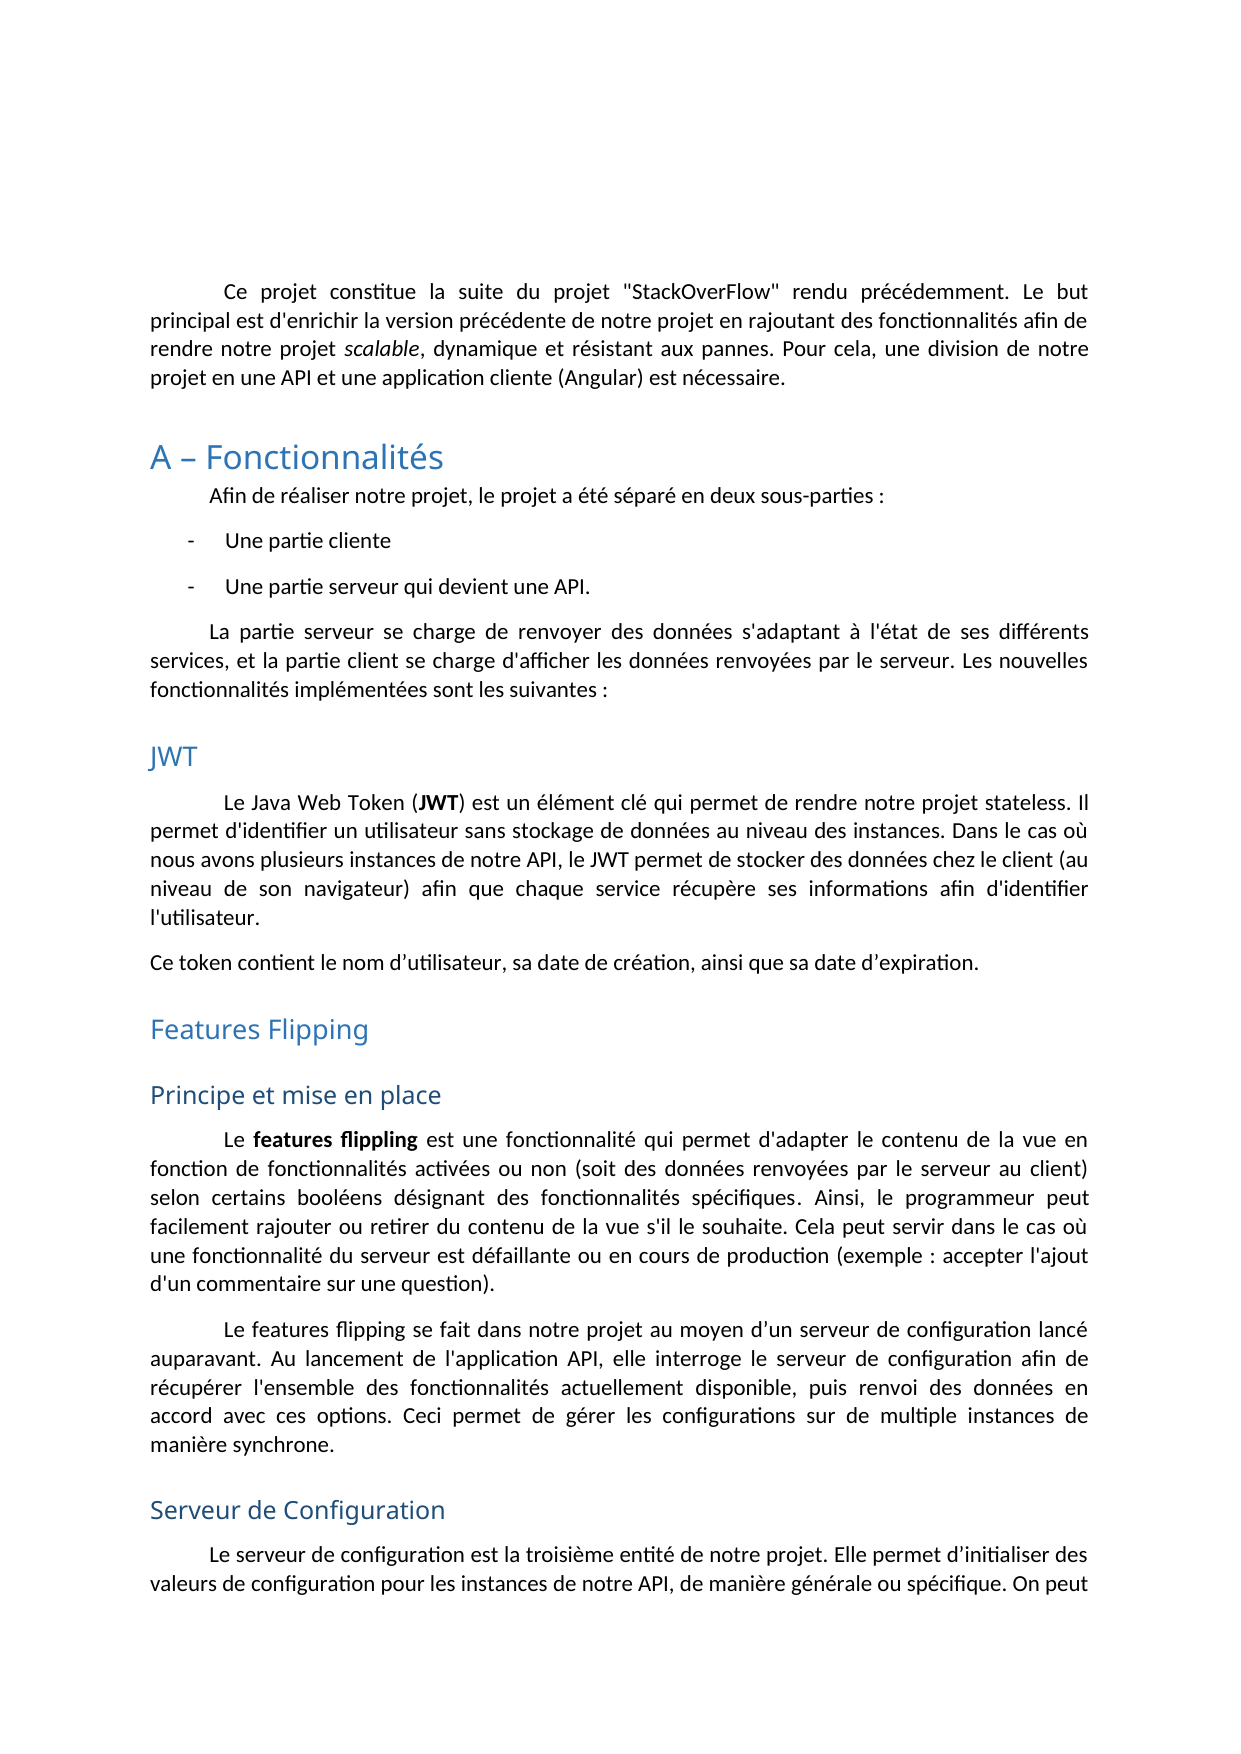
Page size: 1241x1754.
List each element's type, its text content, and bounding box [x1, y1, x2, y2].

text Le serveur de configuration est la troisième entité de notre projet. Elle permet d’initialiser des valeurs de configuration pour les instances de notre API, de manière générale ou spécifique. On peut [150, 1540, 1090, 1597]
text Ce projet constitue la suite du projet "StackOverFlow" rendu précédemment. Le but principal est d'enrichir la version précédente de notre projet en rajoutant des fonctionnalités afin de rendre notre projet scalable, dynamique et résistant aux pannes. Pour cela, une division de notre projet en une API et une application cliente (Angular) est nécessaire. [150, 277, 1090, 391]
subtitle Features Flipping [150, 1011, 1090, 1048]
text Le Java Web Token (JWT) est un élément clé qui permet de rendre notre projet stateless. Il permet d'identifier un utilisateur sans stockage de données au niveau des instances. Dans le cas où nous avons plusieurs instances de notre API, le JWT permet de stocker des données chez le client (au niveau de son navigateur) afin que chaque service récupère ses informations afin d'identifier l'utilisateur. [150, 788, 1090, 931]
subtitle JWT [150, 737, 1090, 774]
text Ce token contient le nom d’utilisateur, sa date de création, ainsi que sa date d’expiration. [150, 948, 1090, 977]
text Le features flipping se fait dans notre projet au moyen d’un serveur de configuration lancé auparavant. Au lancement de l'application API, elle interroge le serveur de configuration afin de récupérer l'ensemble des fonctionnalités actuellement disponible, puis renvoi des données en accord avec ces options. Ceci permet de gérer les configurations sur de multiple instances de manière synchrone. [150, 1315, 1090, 1458]
list Une partie serveur qui devient une API. [187, 572, 1090, 600]
subtitle Serveur de Configuration [150, 1493, 1090, 1527]
text Le features flippling est une fonctionnalité qui permet d'adapter le contenu de la vue en fonction de fonctionnalités activées ou non (soit des données renvoyées par le serveur au client) selon certains booléens désignant des fonctionnalités spécifiques. Ainsi, le programmeur peut facilement rajouter ou retirer du contenu de la vue s'il le souhaite. Cela peut servir dans le cas où une fonctionnalité du serveur est défaillante ou en cours de production (exemple : accepter l'ajout d'un commentaire sur une question). [150, 1125, 1090, 1298]
subtitle Principe et mise en place [150, 1078, 1090, 1112]
subtitle A – Fonctionnalités [150, 434, 1090, 479]
text Afin de réaliser notre projet, le projet a été séparé en deux sous-parties : [150, 481, 1090, 509]
text La partie serveur se charge de renvoyer des données s'adaptant à l'état de ses différents services, et la partie client se charge d'afficher les données renvoyées par le serveur. Les nouvelles fonctionnalités implémentées sont les suivantes : [150, 617, 1090, 703]
list Une partie cliente [187, 526, 1090, 554]
